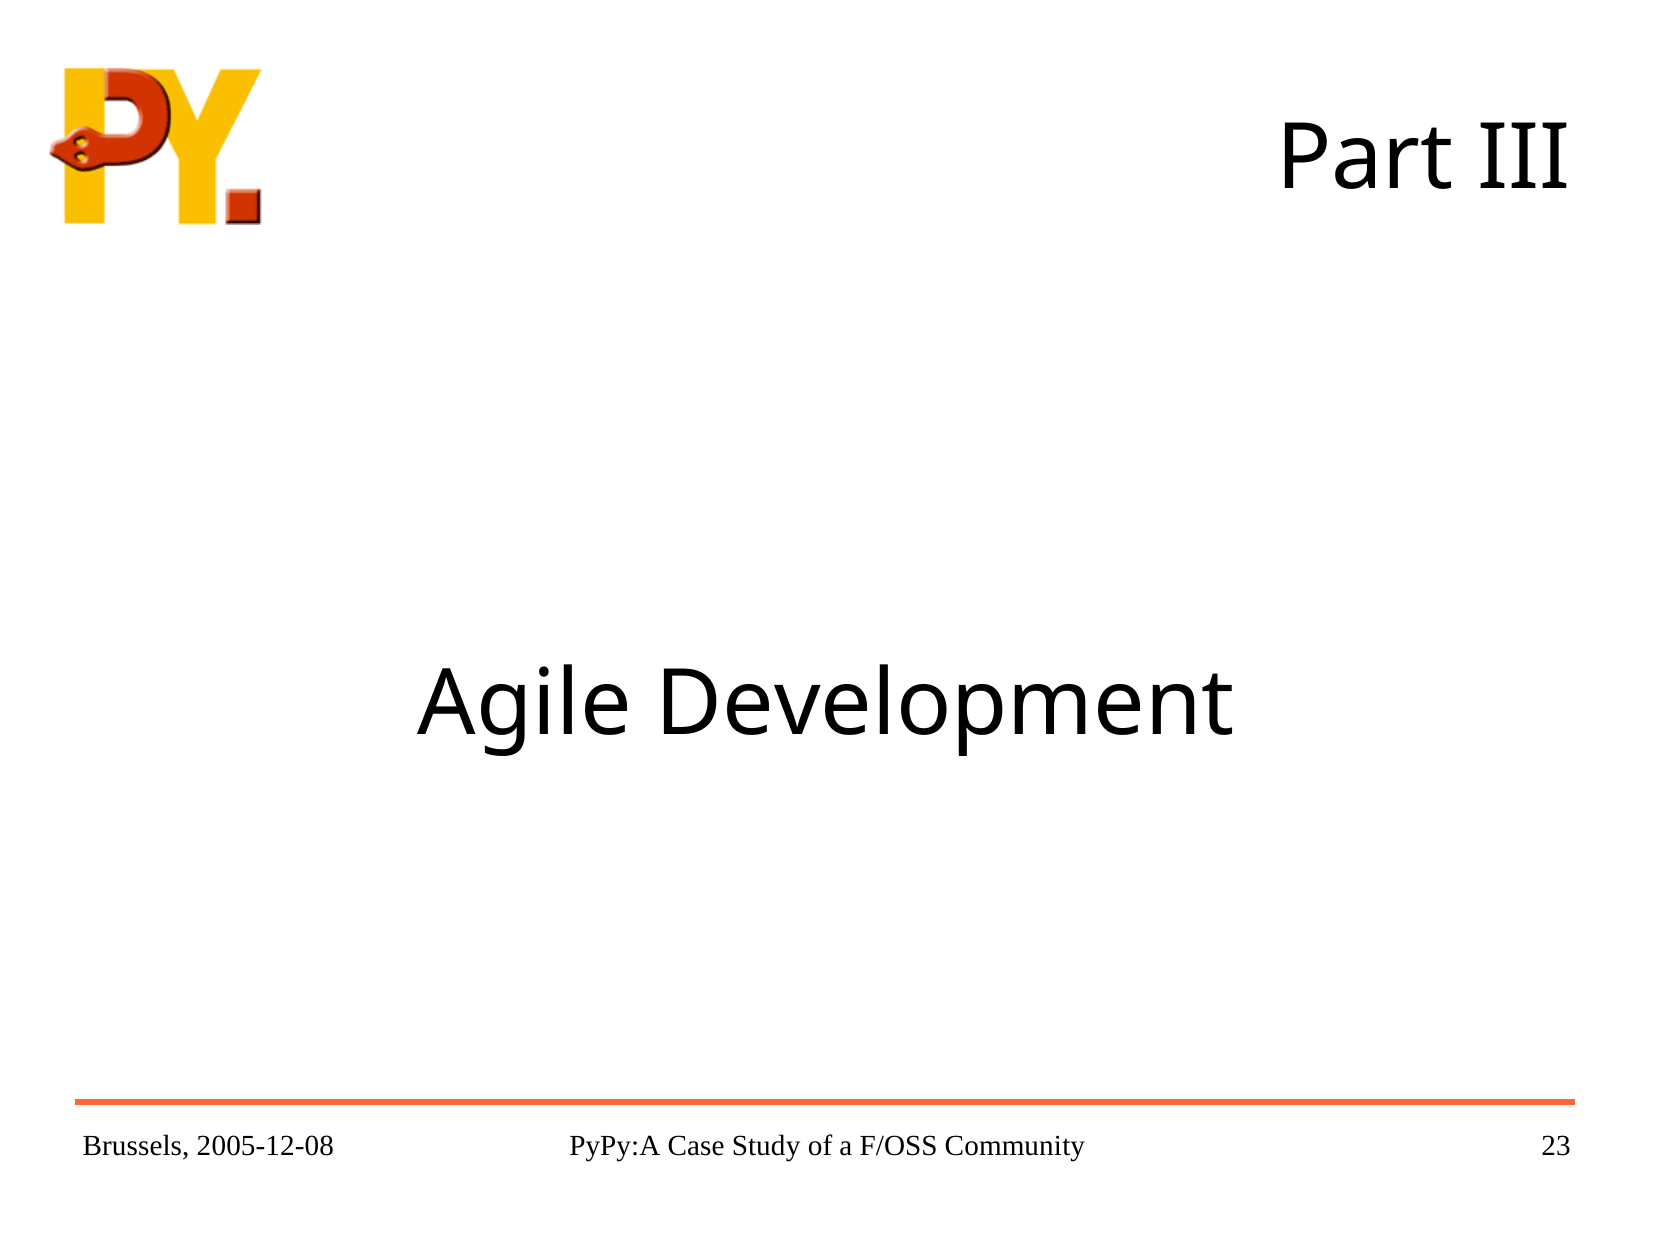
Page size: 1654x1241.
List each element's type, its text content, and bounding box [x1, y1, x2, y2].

subtitle Agile Development [82, 290, 1571, 1109]
title Part III [337, 49, 1571, 257]
picture [49, 67, 263, 225]
